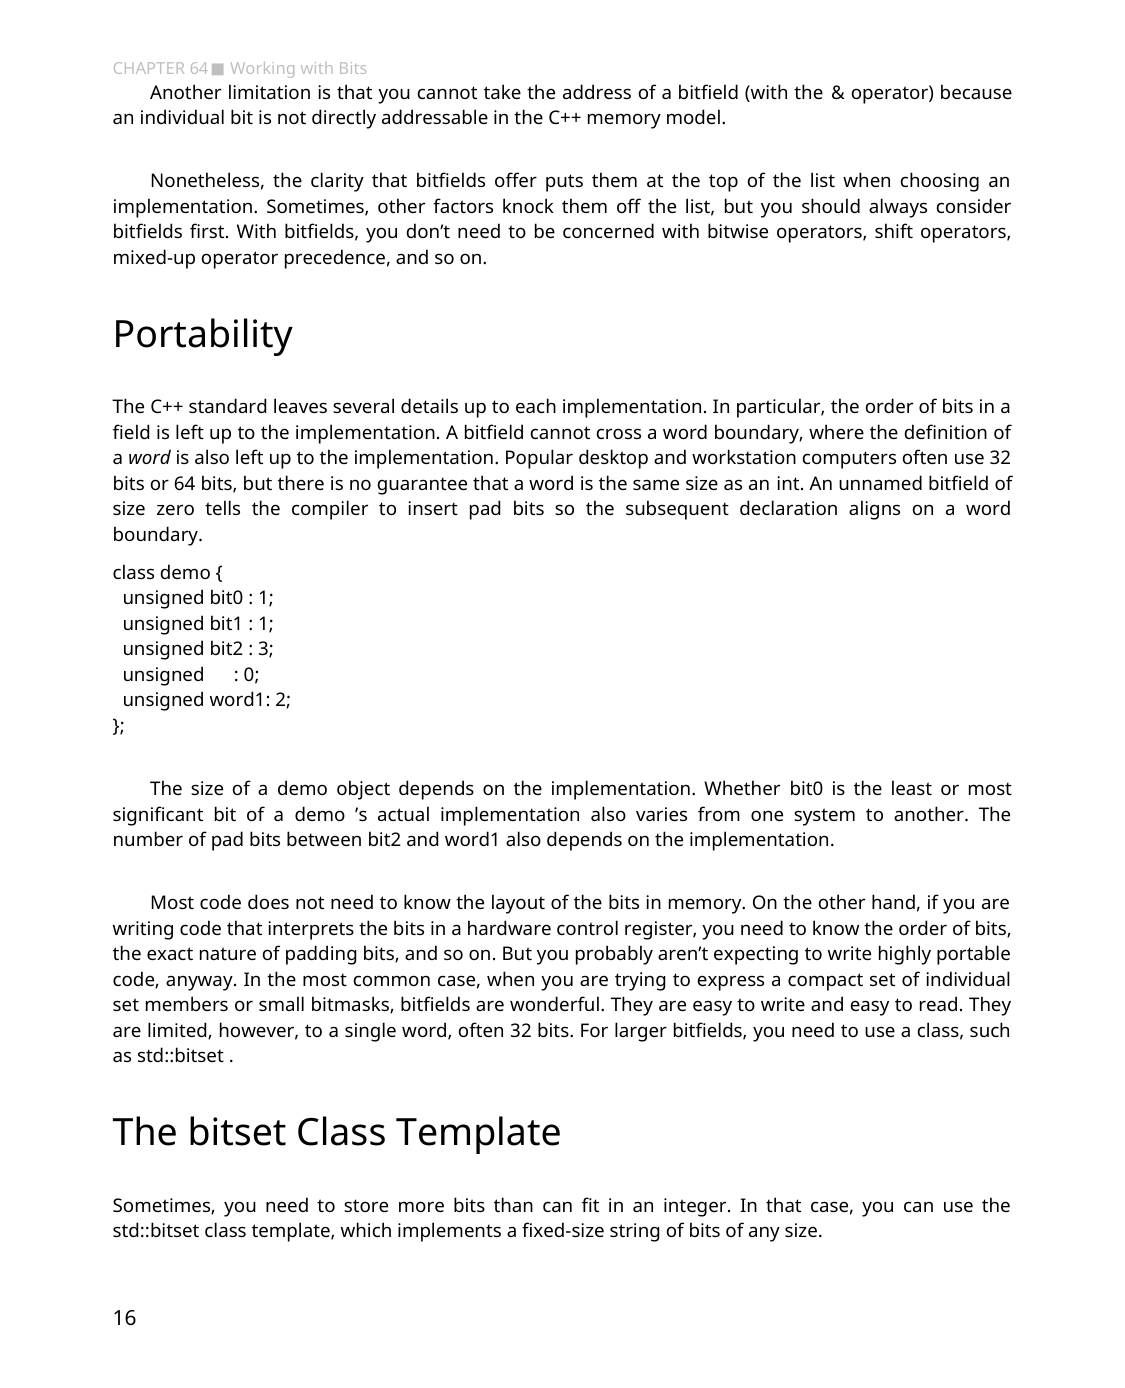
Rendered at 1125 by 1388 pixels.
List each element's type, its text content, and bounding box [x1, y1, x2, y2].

text }; [112, 712, 1012, 738]
text unsigned bit1 : 1; [112, 610, 1012, 636]
text Another limitation is that you cannot take the address of a bitfield (with the & operator) because an individual bit is not directly addressable in the C++ memory model. [112, 79, 1012, 130]
text unsigned bit2 : 3; [112, 636, 1012, 661]
text Most code does not need to know the layout of the bits in memory. On the other hand, if you are writing code that interprets the bits in a hardware control register, you need to know the order of bits, the exact nature of padding bits, and so on. But you probably aren’t expecting to write highly portable code, anyway. In the most common case, when you are trying to express a compact set of individual set members or small bitmasks, bitfields are wonderful. They are easy to write and easy to read. They are limited, however, to a single word, often 32 bits. For larger bitfields, you need to use a class, such as std::bitset . [112, 889, 1012, 1068]
text Sometimes, you need to store more bits than can fit in an integer. In that case, you can use the std::bitset class template, which implements a fixed-size string of bits of any size. [112, 1192, 1012, 1243]
text unsigned : 0; [112, 661, 1012, 687]
text class demo { [112, 559, 1012, 585]
text Nonetheless, the clarity that bitfields offer puts them at the top of the list when choosing an implementation. Sometimes, other factors knock them off the list, but you should always consider bitfields first. With bitfields, you don’t need to be concerned with bitwise operators, shift operators, mixed-up operator precedence, and so on. [112, 167, 1012, 269]
text The size of a demo object depends on the implementation. Whether bit0 is the least or most significant bit of a demo ’s actual implementation also varies from one system to another. The number of pad bits between bit2 and word1 also depends on the implementation. [112, 775, 1012, 852]
subtitle Portability [112, 307, 1012, 358]
text The C++ standard leaves several details up to each implementation. In particular, the order of bits in a field is left up to the implementation. A bitfield cannot cross a word boundary, where the definition of a word is also left up to the implementation. Popular desktop and workstation computers often use 32 bits or 64 bits, but there is no guarantee that a word is the same size as an int. An unnamed bitfield of size zero tells the compiler to insert pad bits so the subsequent declaration aligns on a word boundary. [112, 393, 1012, 547]
text unsigned word1: 2; [112, 687, 1012, 712]
subtitle The bitset Class Template [112, 1106, 1012, 1157]
text unsigned bit0 : 1; [112, 585, 1012, 610]
